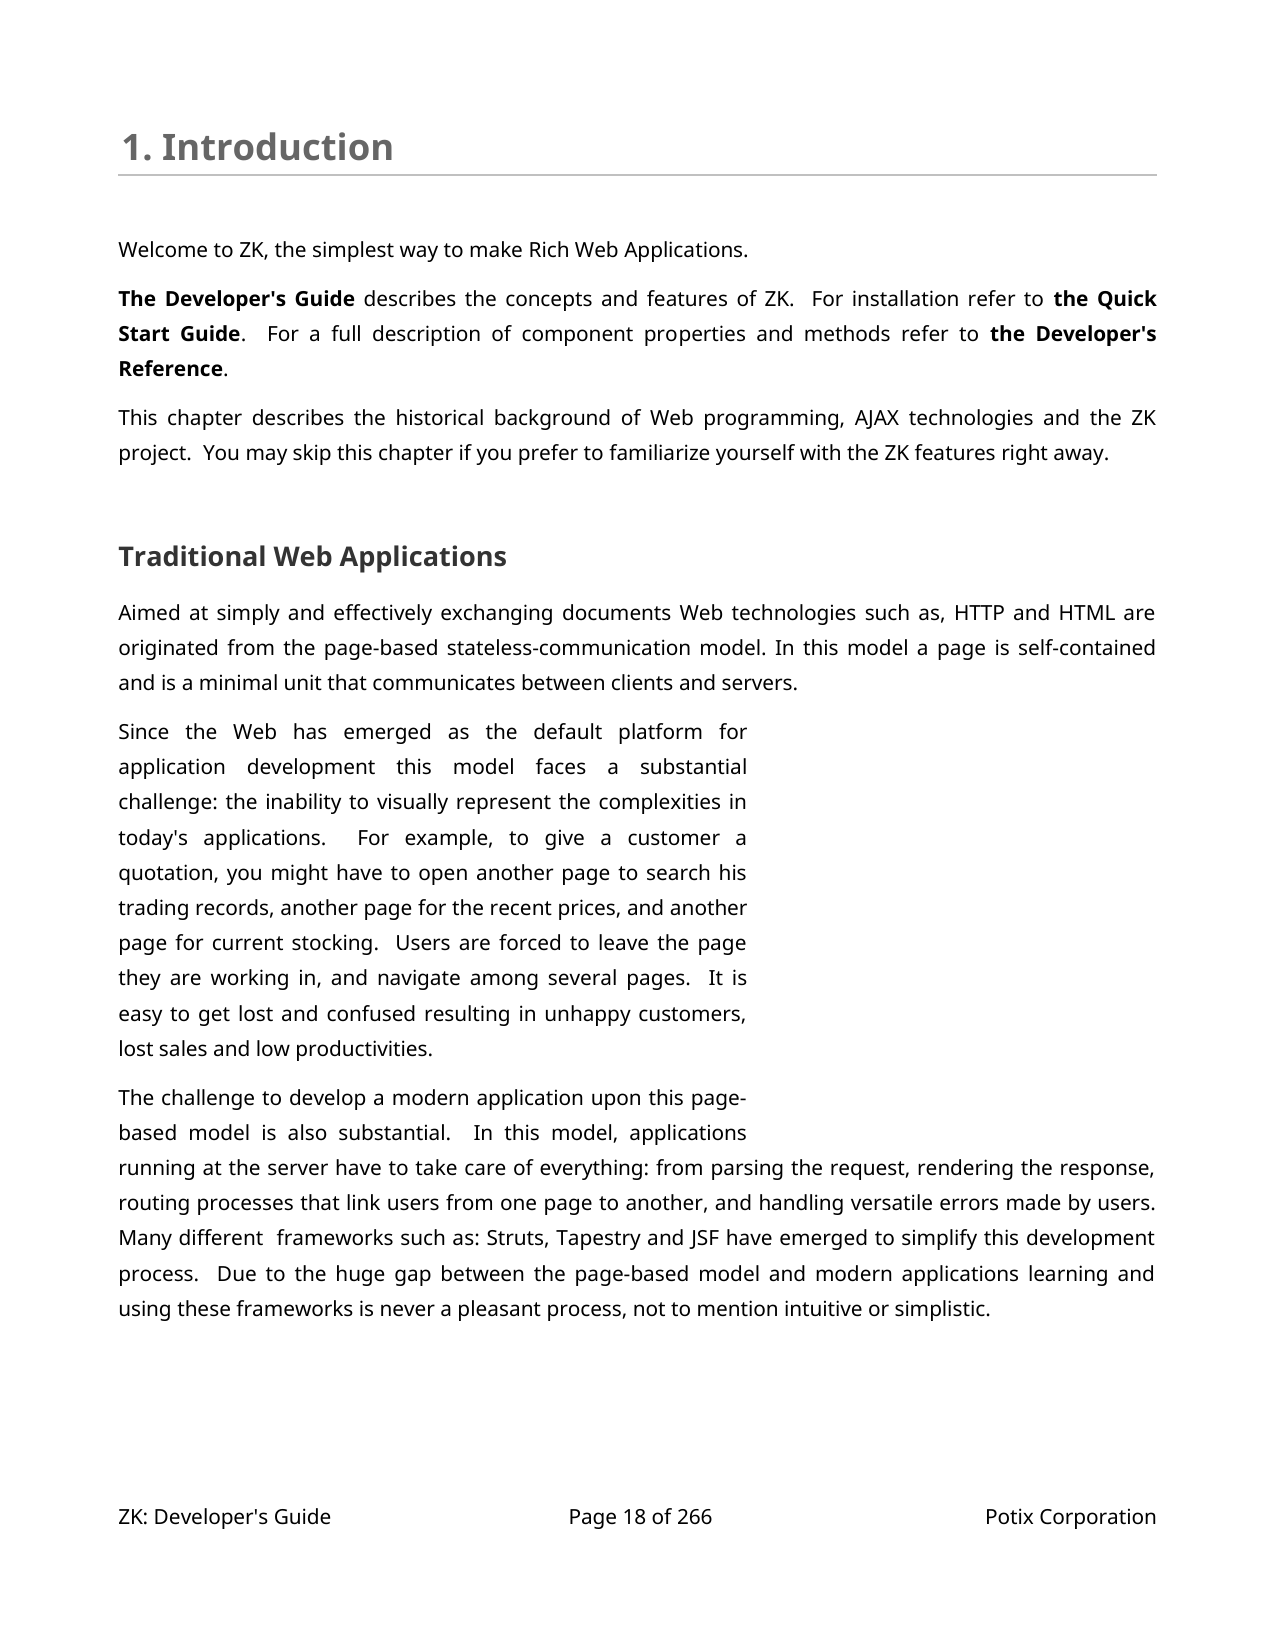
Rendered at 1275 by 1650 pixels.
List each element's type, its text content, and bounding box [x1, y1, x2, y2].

text Since the Web has emerged as the default platform for application development this model faces a substantial challenge: the inability to visually represent the complexities in today's applications. For example, to give a customer a quotation, you might have to open another page to search his trading records, another page for the recent prices, and another page for current stocking. Users are forced to leave the page they are working in, and navigate among several pages. It is easy to get lost and confused resulting in unhappy customers, lost sales and low productivities. [118, 717, 1157, 1062]
text The Developer's Guide describes the concepts and features of ZK. For installation refer to the Quick Start Guide. For a full description of component properties and methods refer to the Developer's Reference. [118, 284, 1157, 382]
text Welcome to ZK, the simplest way to make Rich Web Applications. [118, 235, 1157, 263]
subtitle Traditional Web Applications [118, 537, 1157, 574]
subtitle 1. Introduction [118, 118, 1157, 174]
text This chapter describes the historical background of Web programming, AJAX technologies and the ZK project. You may skip this chapter if you prefer to familiarize yourself with the ZK features right away. [118, 403, 1157, 466]
text Aimed at simply and effectively exchanging documents Web technologies such as, HTTP and HTML are originated from the page-based stateless-communication model. In this model a page is self-contained and is a minimal unit that communicates between clients and servers. [118, 598, 1157, 696]
text The challenge to develop a modern application upon this page-based model is also substantial. In this model, applications running at the server have to take care of everything: from parsing the request, rendering the response, routing processes that link users from one page to another, and handling versatile errors made by users. Many different frameworks such as: Struts, Tapestry and JSF have emerged to simplify this development process. Due to the huge gap between the page-based model and modern applications learning and using these frameworks is never a pleasant process, not to mention intuitive or simplistic. [118, 1083, 1157, 1322]
